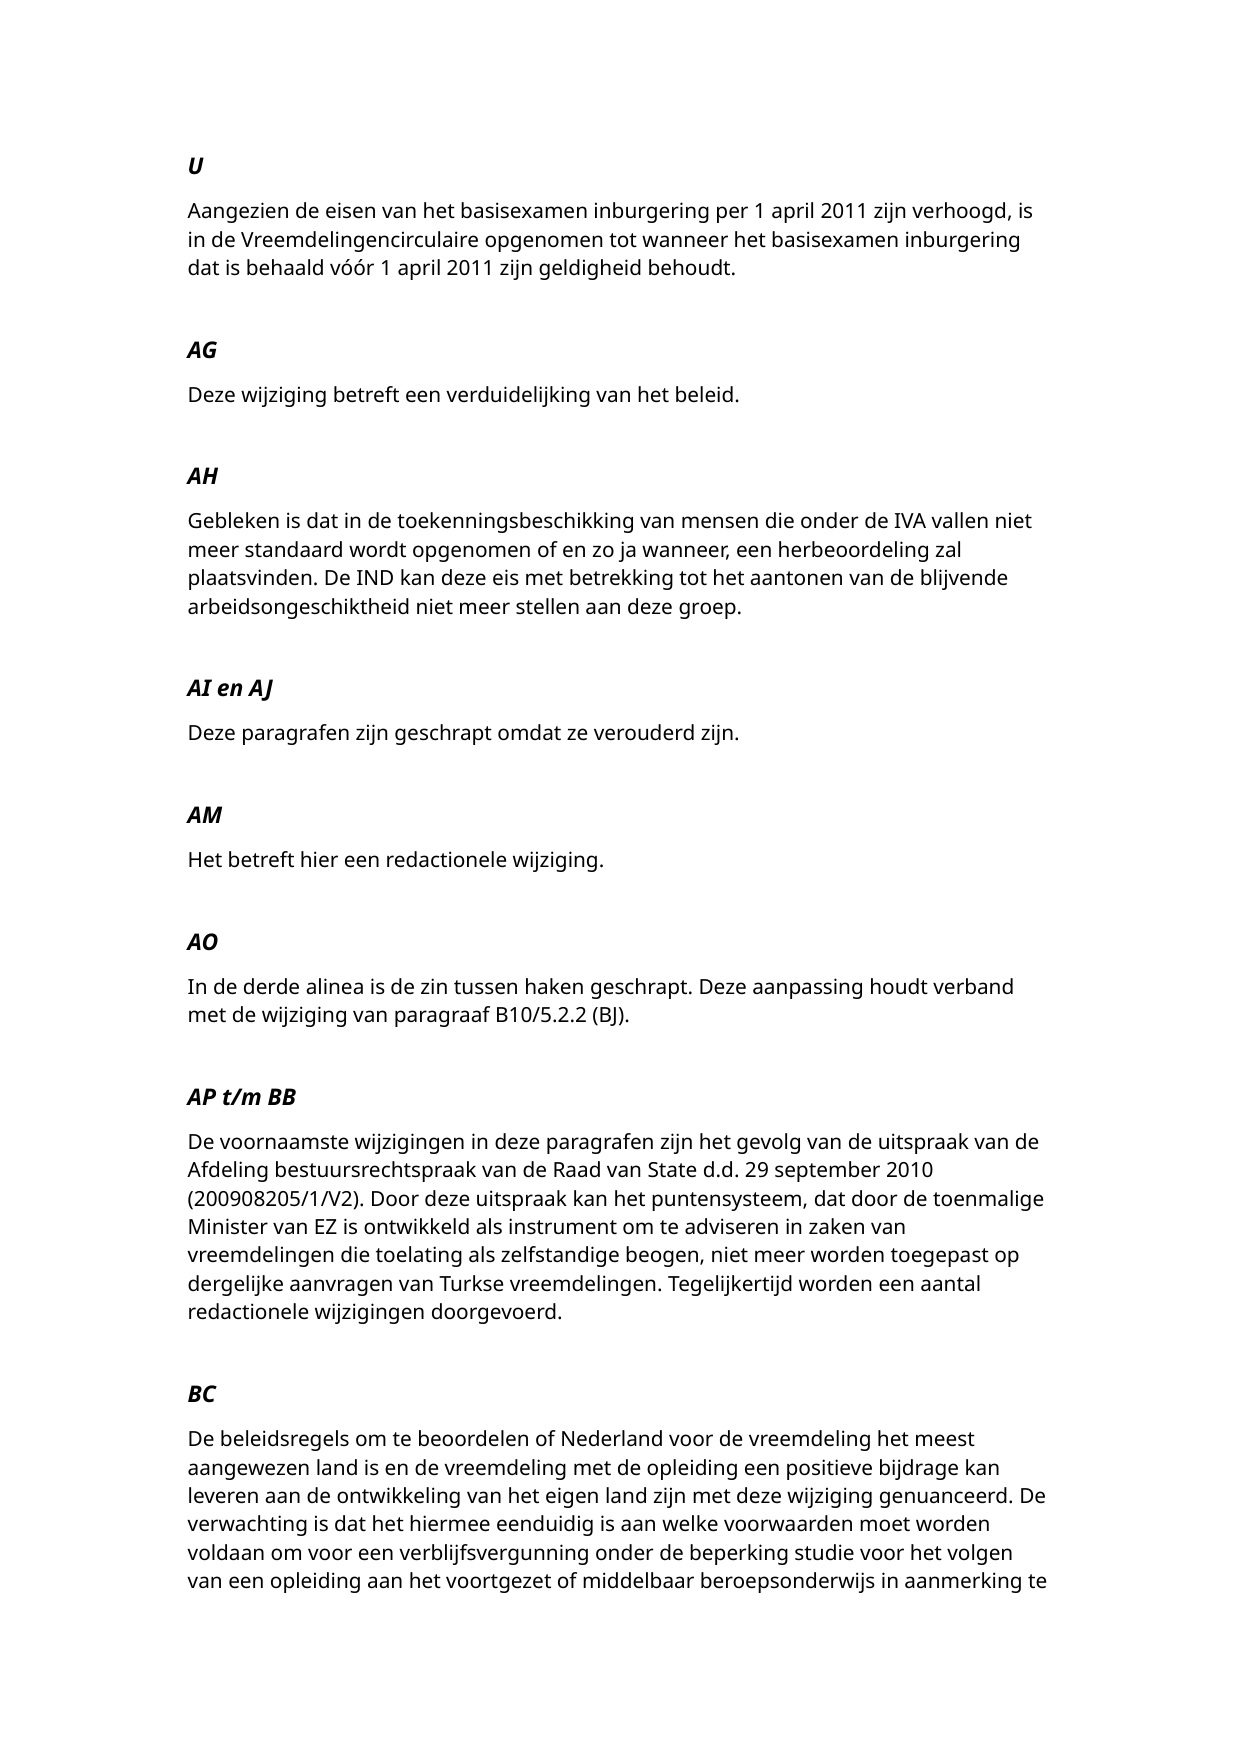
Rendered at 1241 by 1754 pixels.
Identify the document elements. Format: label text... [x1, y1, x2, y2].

text Het betreft hier een redactionele wijziging. [187, 845, 1053, 873]
subtitle BC [187, 1378, 1053, 1409]
subtitle AG [187, 333, 1053, 365]
subtitle AH [187, 460, 1053, 491]
text Deze wijziging betreft een verduidelijking van het beleid. [187, 380, 1053, 408]
subtitle AM [187, 799, 1053, 830]
text De beleidsregels om te beoordelen of Nederland voor de vreemdeling het meest aangewezen land is en de vreemdeling met de opleiding een positieve bijdrage kan leveren aan de ontwikkeling van het eigen land zijn met deze wijziging genuanceerd. De verwachting is dat het hiermee eenduidig is aan welke voorwaarden moet worden voldaan om voor een verblijfsvergunning onder de beperking studie voor het volgen van een opleiding aan het voortgezet of middelbaar beroepsonderwijs in aanmerking te [187, 1424, 1053, 1595]
subtitle AO [187, 926, 1053, 957]
text De voornaamste wijzigingen in deze paragrafen zijn het gevolg van de uitspraak van de Afdeling bestuursrechtspraak van de Raad van State d.d. 29 september 2010 (200908205/1/V2). Door deze uitspraak kan het puntensysteem, dat door de toenmalige Minister van EZ is ontwikkeld als instrument om te adviseren in zaken van vreemdelingen die toelating als zelfstandige beogen, niet meer worden toegepast op dergelijke aanvragen van Turkse vreemdelingen. Tegelijkertijd worden een aantal redactionele wijzigingen doorgevoerd. [187, 1127, 1053, 1326]
text Gebleken is dat in de toekenningsbeschikking van mensen die onder de IVA vallen niet meer standaard wordt opgenomen of en zo ja wanneer, een herbeoordeling zal plaatsvinden. De IND kan deze eis met betrekking tot het aantonen van de blijvende arbeidsongeschiktheid niet meer stellen aan deze groep. [187, 506, 1053, 620]
text Aangezien de eisen van het basisexamen inburgering per 1 april 2011 zijn verhoogd, is in de Vreemdelingencirculaire opgenomen tot wanneer het basisexamen inburgering dat is behaald vóór 1 april 2011 zijn geldigheid behoudt. [187, 196, 1053, 282]
text Deze paragrafen zijn geschrapt omdat ze verouderd zijn. [187, 718, 1053, 747]
subtitle AP t/m BB [187, 1081, 1053, 1112]
subtitle U [187, 150, 1053, 181]
text In de derde alinea is de zin tussen haken geschrapt. Deze aanpassing houdt verband met de wijziging van paragraaf B10/5.2.2 (BJ). [187, 972, 1053, 1029]
subtitle AI en AJ [187, 672, 1053, 703]
